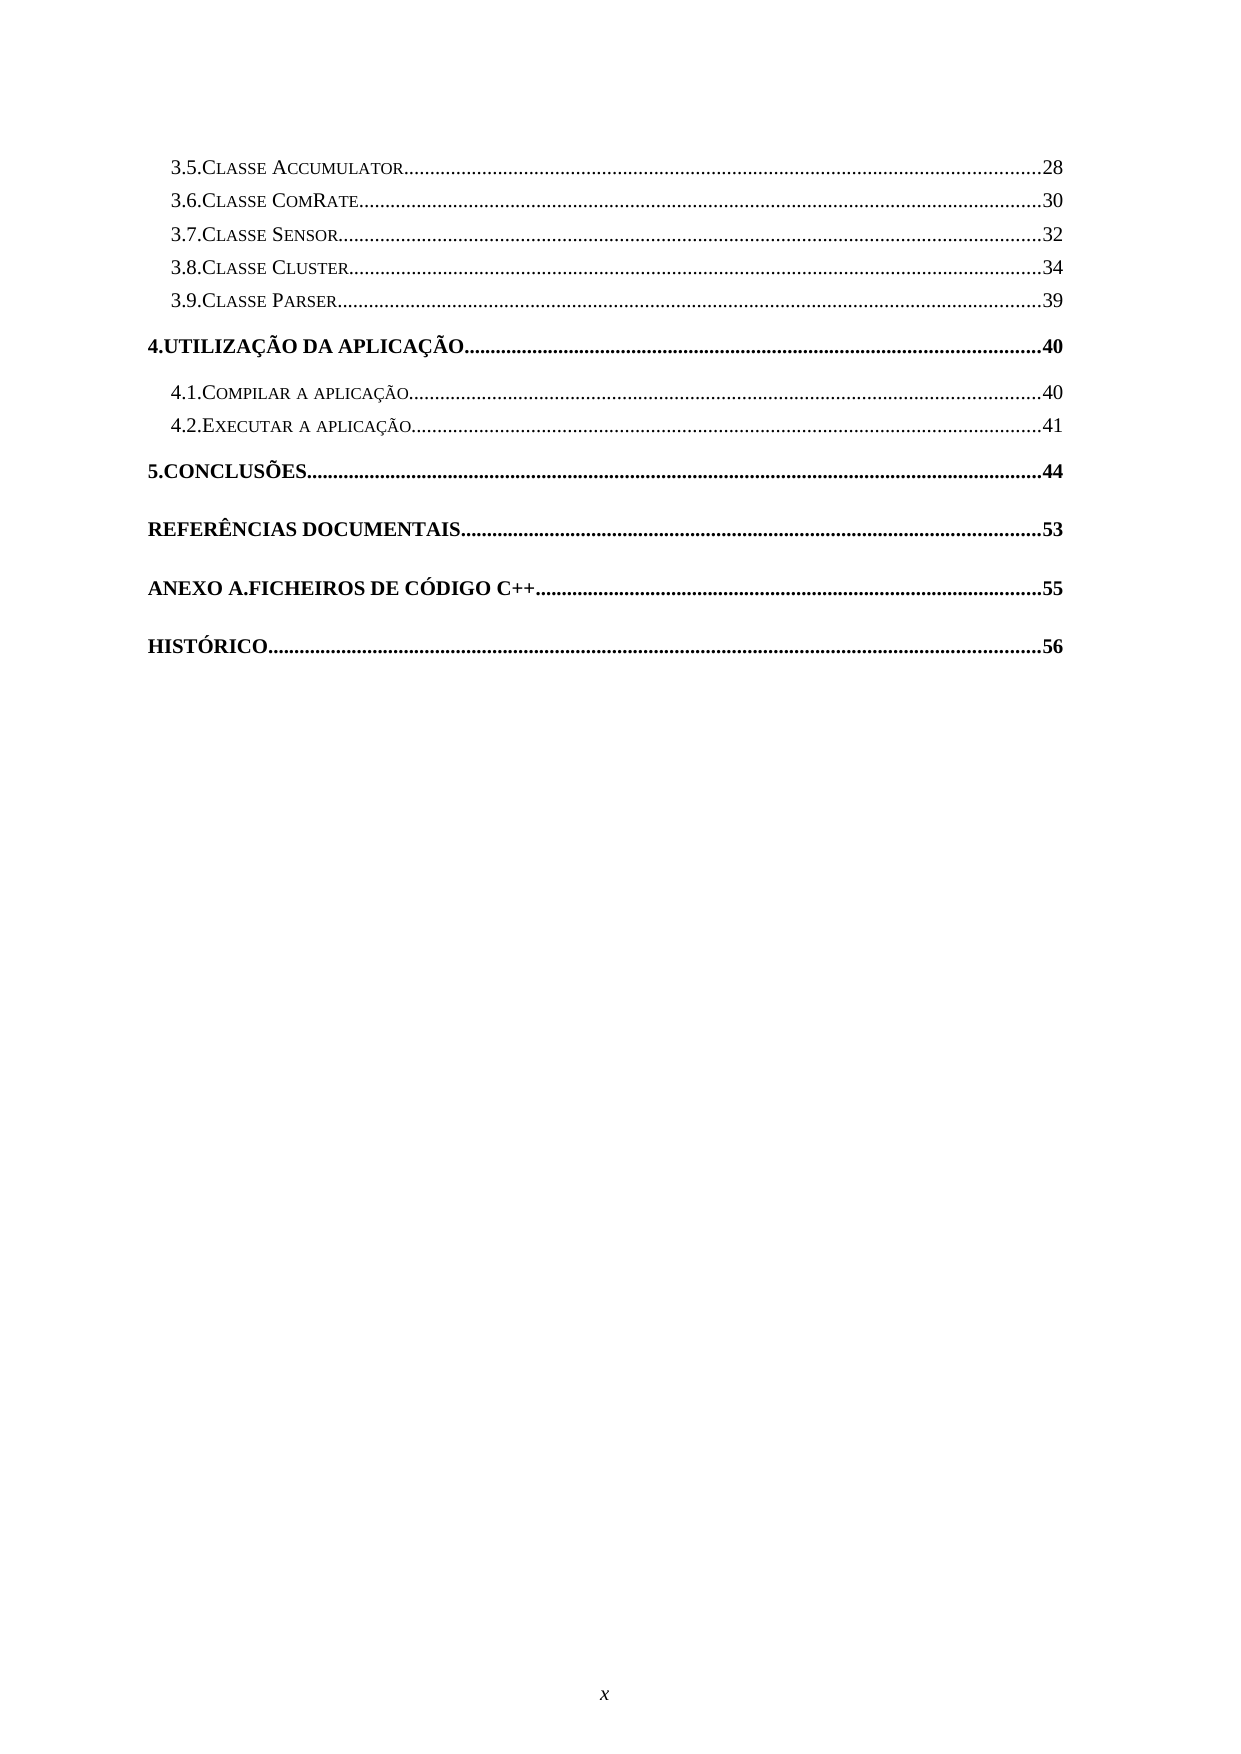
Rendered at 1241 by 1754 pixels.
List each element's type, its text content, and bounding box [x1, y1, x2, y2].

text 3.7.Classe Sensor 32 [171, 214, 1063, 248]
text 5.Conclusões 44 [148, 452, 1063, 485]
text 3.5.Classe Accumulator 28 [171, 148, 1063, 181]
text 4.Utilização da aplicação 40 [148, 327, 1063, 360]
text Histórico 56 [148, 627, 1063, 660]
text Anexo A.Ficheiros de código C++ 55 [148, 568, 1063, 602]
text 3.6.Classe ComRate 30 [171, 181, 1063, 214]
text Referências Documentais 53 [148, 510, 1063, 543]
text 4.1.Compilar a aplicação 40 [171, 373, 1063, 406]
text 4.2.Executar a aplicação 41 [171, 406, 1063, 439]
text 3.8.Classe Cluster 34 [171, 248, 1063, 281]
text 3.9.Classe Parser 39 [171, 281, 1063, 314]
